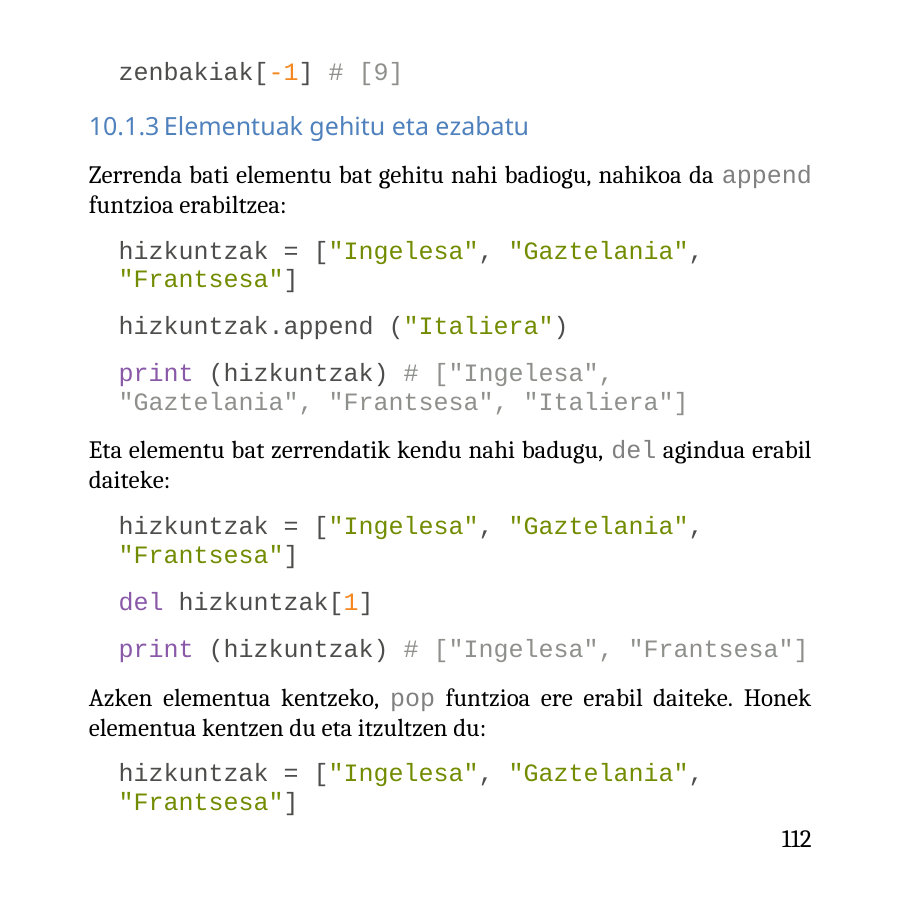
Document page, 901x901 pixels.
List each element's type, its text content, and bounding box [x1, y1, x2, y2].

text hizkuntzak = ["Ingelesa", "Gaztelania", "Frantsesa"] [118, 761, 811, 818]
text del hizkuntzak[1] [118, 589, 811, 618]
text zenbakiak[-1] # [9] [118, 59, 811, 87]
text print (hizkuntzak) # ["Ingelesa", "Gaztelania", "Frantsesa", "Italiera"] [118, 361, 811, 418]
subtitle Elementuak gehitu eta ezabatu [89, 108, 811, 142]
text hizkuntzak = ["Ingelesa", "Gaztelania", "Frantsesa"] [118, 514, 811, 571]
text Azken elementua kentzeko, pop funtzioa ere erabil daiteke. Honek elementua kentzen du eta itzultzen du: [89, 683, 811, 742]
text print (hizkuntzak) # ["Ingelesa", "Frantsesa"] [118, 636, 811, 665]
text hizkuntzak.append ("Italiera") [118, 314, 811, 342]
text hizkuntzak = ["Ingelesa", "Gaztelania", "Frantsesa"] [118, 238, 811, 295]
text Eta elementu bat zerrendatik kendu nahi badugu, del agindua erabil daiteke: [89, 436, 811, 495]
text Zerrenda bati elementu bat gehitu nahi badiogu, nahikoa da append funtzioa erabiltzea: [89, 161, 811, 220]
